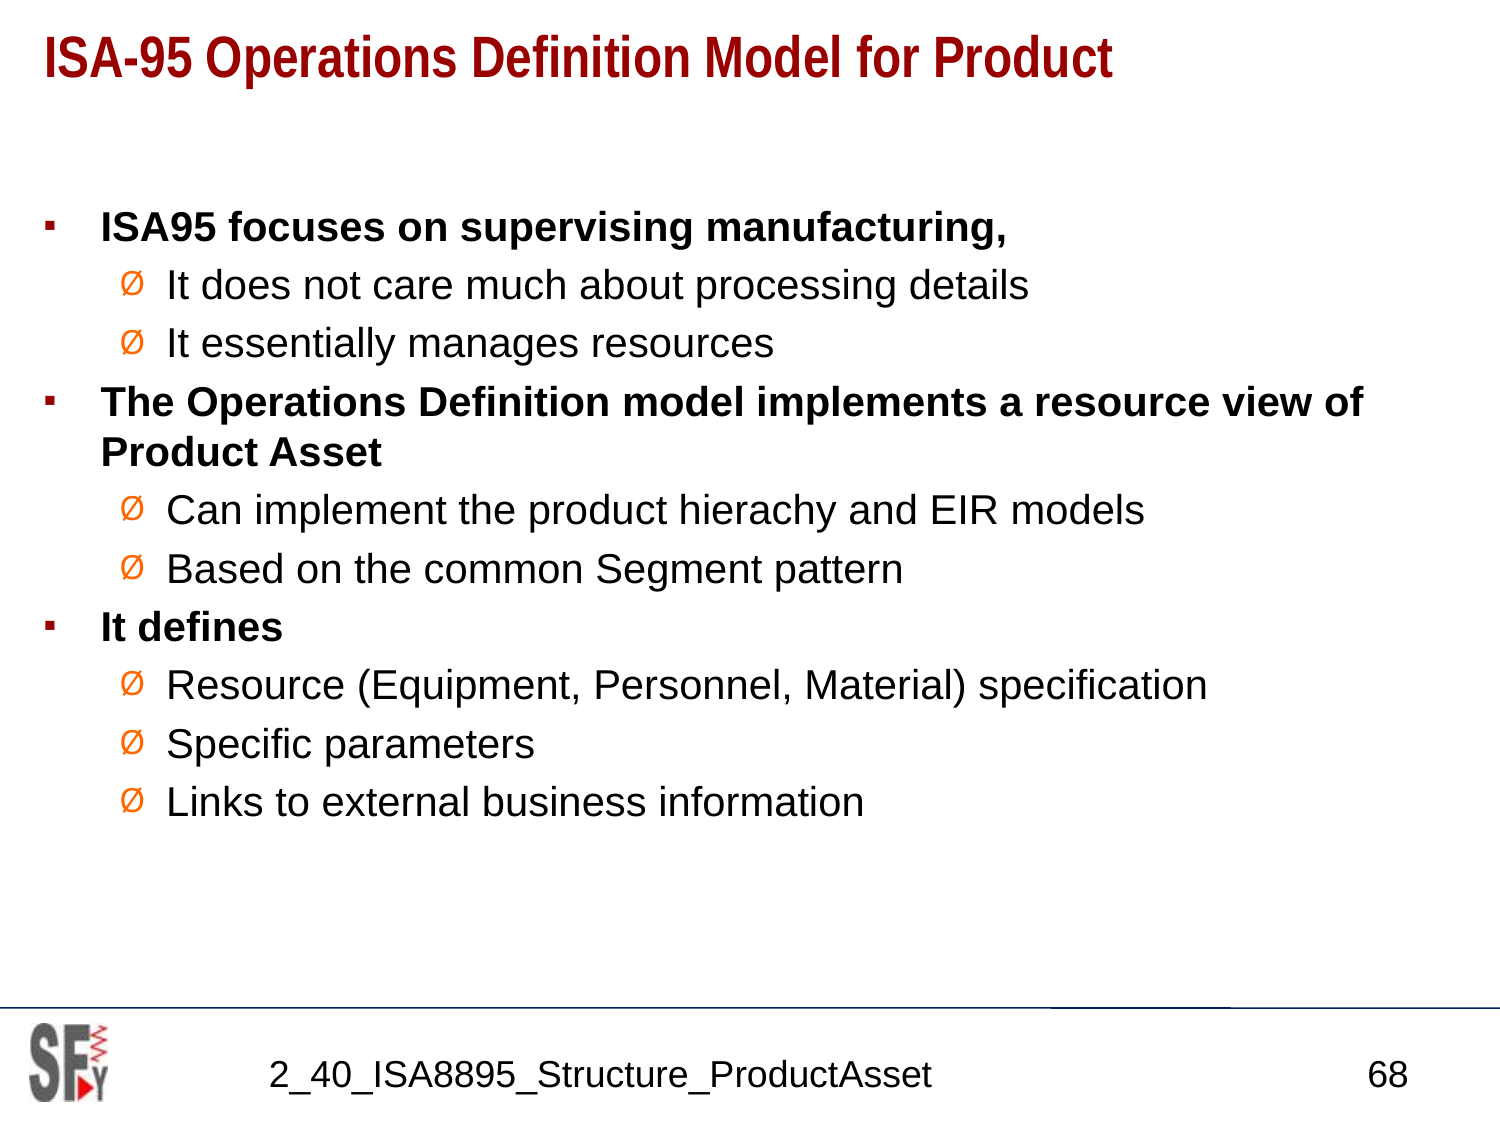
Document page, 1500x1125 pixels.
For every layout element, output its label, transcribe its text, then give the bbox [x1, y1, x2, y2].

footer 2_40_ISA8895_Structure_ProductAsset [253, 1034, 1336, 1103]
list ISA95 focuses on supervising manufacturing, It does not care much about processing details It essentially manages resources The Operations Definition model implements a resource view of Product Asset Can implement the product hierachy and EIR models Based on the common Segment pattern It defines Resource (Equipment, Personnel, Material) specification Specific parameters Links to external business information [29, 184, 1471, 988]
slide_number [1352, 1034, 1490, 1103]
picture [29, 1023, 108, 1102]
title ISA-95 Operations Definition Model for Product [29, 12, 1471, 138]
